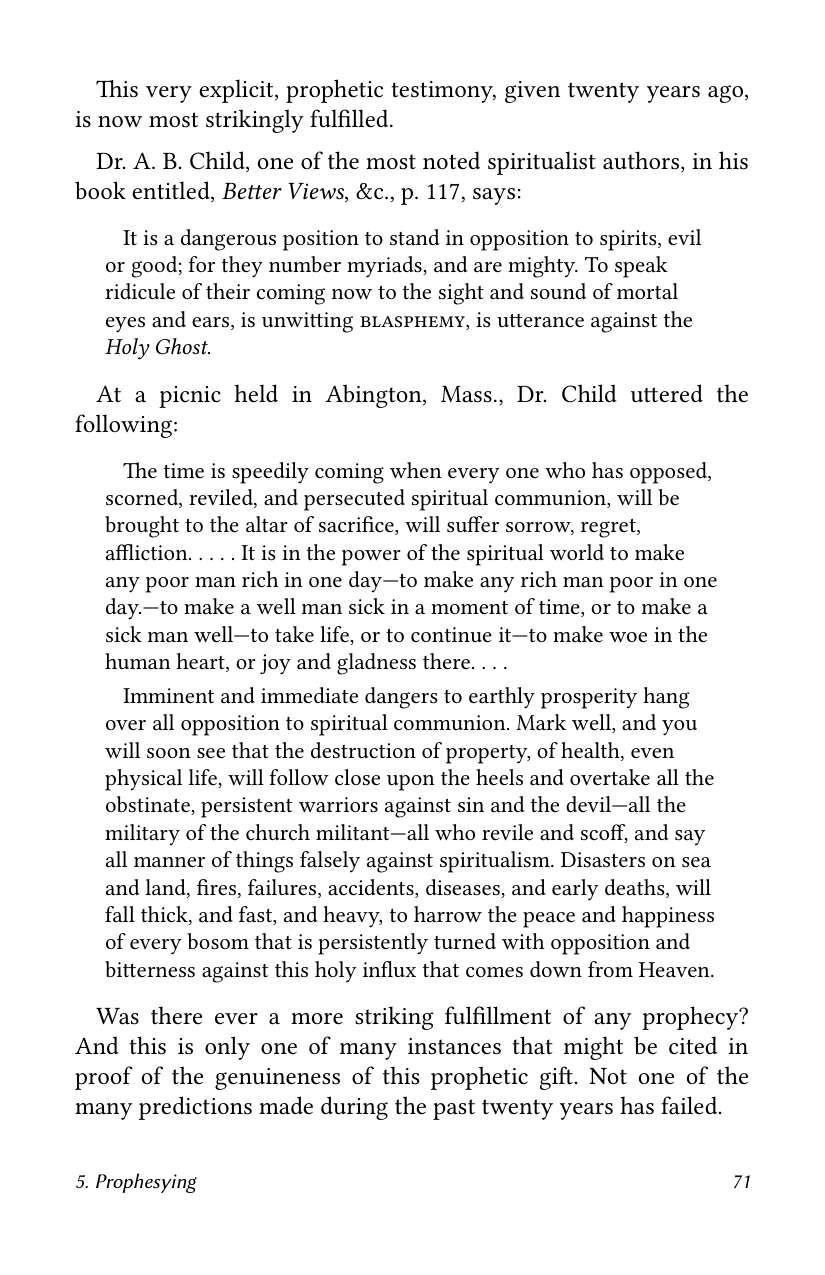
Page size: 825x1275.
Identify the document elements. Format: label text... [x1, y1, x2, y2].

text Dr. A. B. Child, one of the most noted spiritualist authors, in his book entitled, Better Views, &c., p. 117, says: [75, 147, 750, 205]
text Imminent and immediate dangers to earthly prosperity hang over all opposition to spiritual communion. Mark well, and you will soon see that the destruction of property, of health, even physical life, will follow close upon the heels and overtake all the obstinate, persistent warriors against sin and the devil—all the military of the church militant—all who revile and scoff, and say all manner of things falsely against spiritualism. Disasters on sea and land, fires, failures, accidents, diseases, and early deaths, will fall thick, and fast, and heavy, to harrow the peace and happiness of every bosom that is persistently turned with opposition and bitterness against this holy influx that comes down from Heaven. [105, 683, 720, 983]
text It is a dangerous position to stand in opposition to spirits, evil or good; for they number myriads, and are mighty. To speak ridicule of their coming now to the sight and sound of mortal eyes and ears, is unwitting blasphemy, is utterance against the Holy Ghost. [105, 225, 720, 360]
text At a picnic held in Abington, Mass., Dr. Child uttered the following: [75, 380, 750, 438]
text The time is speedily coming when every one who has opposed, scorned, reviled, and persecuted spiritual communion, will be brought to the altar of sacrifice, will suffer sorrow, regret, affliction. . . . . It is in the power of the spiritual world to make any poor man rich in one day—to make any rich man poor in one day.—to make a well man sick in a moment of time, or to make a sick man well—to take life, or to continue it—to make woe in the human heart, or joy and gladness there. . . . [105, 457, 720, 675]
text This very explicit, prophetic testimony, given twenty years ago, is now most strikingly fulfilled. [75, 75, 750, 133]
text Was there ever a more striking fulfillment of any prophecy? And this is only one of many instances that might be cited in proof of the genuineness of this prophetic gift. Not one of the many predictions made during the past twenty years has failed. [75, 1002, 750, 1120]
